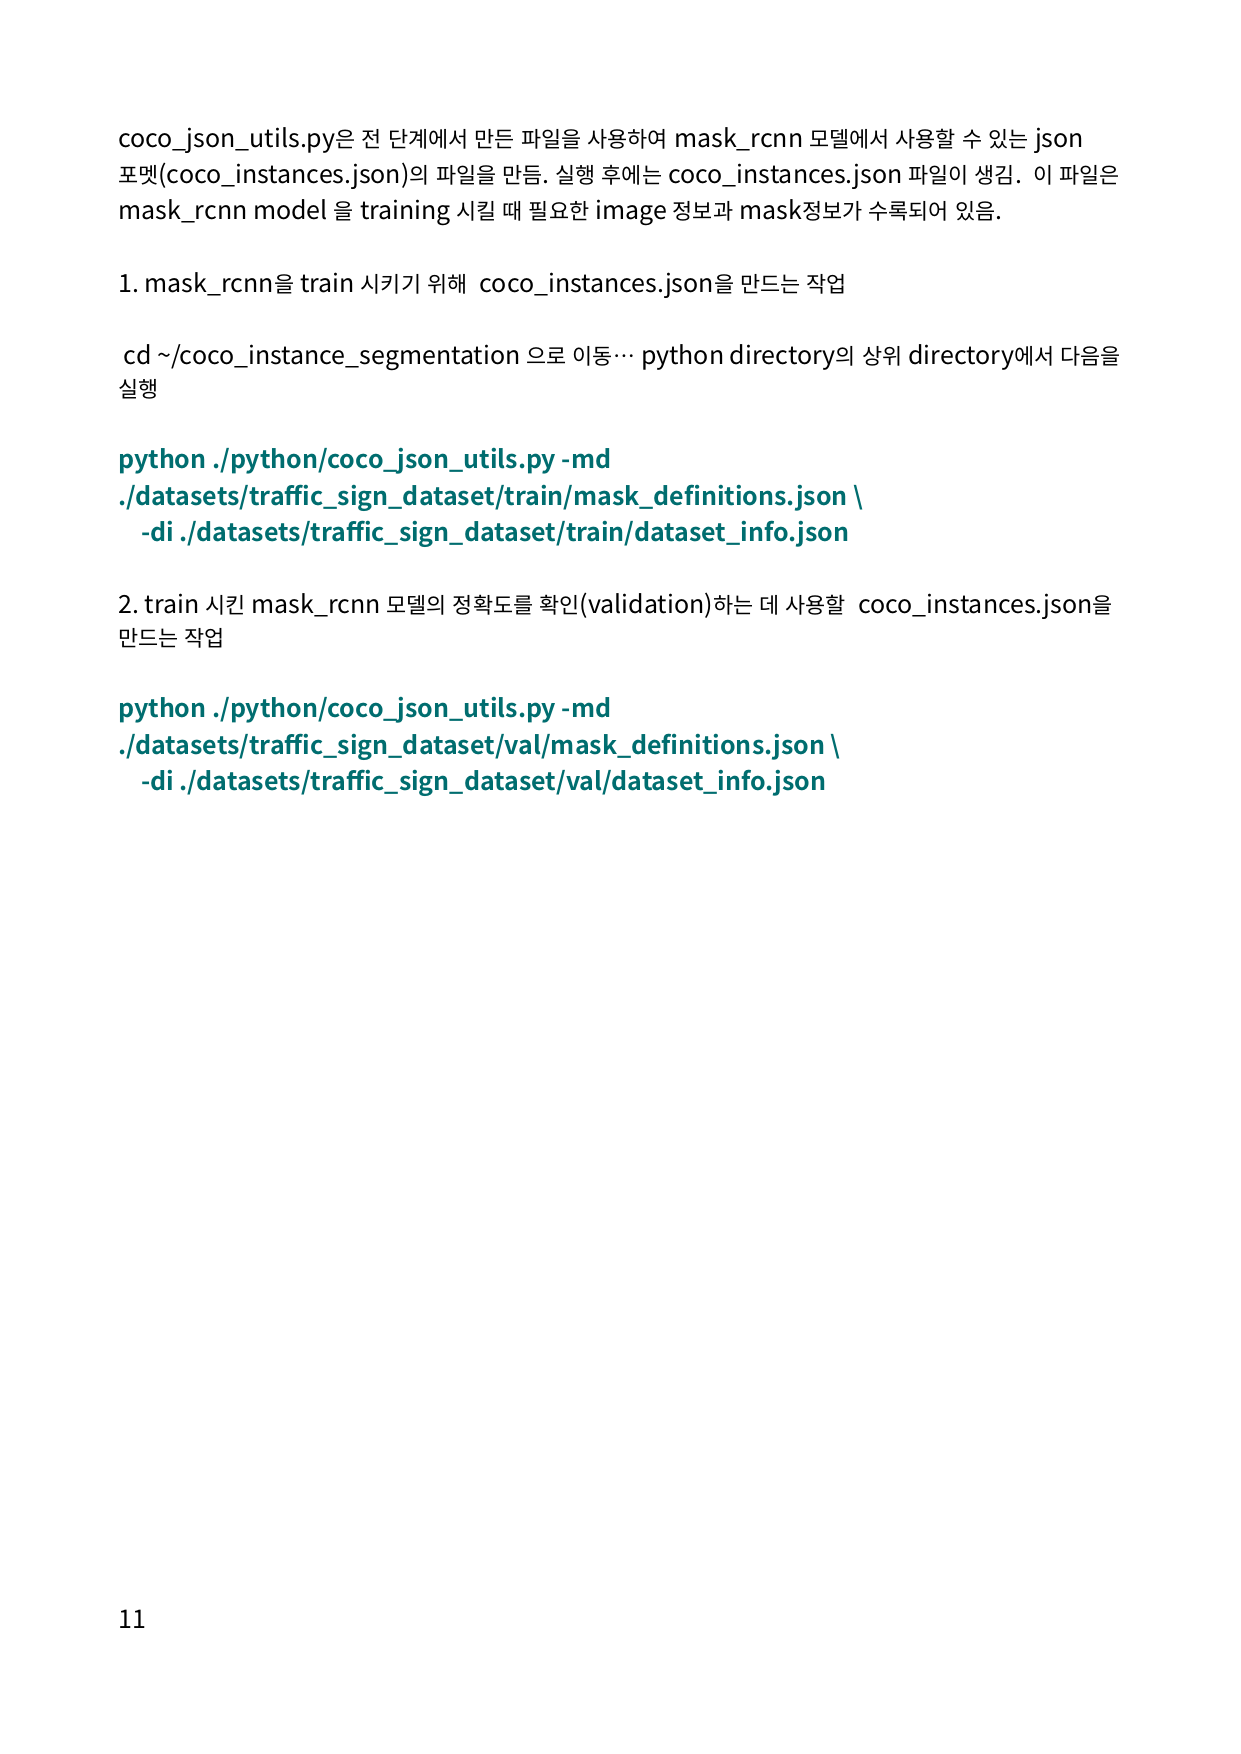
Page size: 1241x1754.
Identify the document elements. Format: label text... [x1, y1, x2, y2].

text cd ~/coco_instance_segmentation 으로 이동… python directory의 상위 directory에서 다음을 실행 [118, 336, 1122, 403]
text 2. train 시킨 mask_rcnn 모델의 정확도를 확인(validation)하는 데 사용할 coco_instances.json을 만드는 작업 [118, 585, 1122, 653]
text 1. mask_rcnn을 train 시키기 위해 coco_instances.json을 만드는 작업 [118, 263, 1122, 299]
text python ./python/coco_json_utils.py -md ./datasets/traffic_sign_dataset/train/mask_definitions.json \ [118, 440, 1122, 512]
text -di ./datasets/traffic_sign_dataset/val/dataset_info.json [118, 761, 1122, 798]
text coco_json_utils.py은 전 단계에서 만든 파일을 사용하여 mask_rcnn 모델에서 사용할 수 있는 json 포멧(coco_instances.json)의 파일을 만듬. 실행 후에는 coco_instances.json 파일이 생김. 이 파일은 mask_rcnn model 을 training 시킬 때 필요한 image 정보과 mask정보가 수록되어 있음. [118, 118, 1122, 227]
text python ./python/coco_json_utils.py -md ./datasets/traffic_sign_dataset/val/mask_definitions.json \ [118, 689, 1122, 761]
text -di ./datasets/traffic_sign_dataset/train/dataset_info.json [118, 512, 1122, 548]
